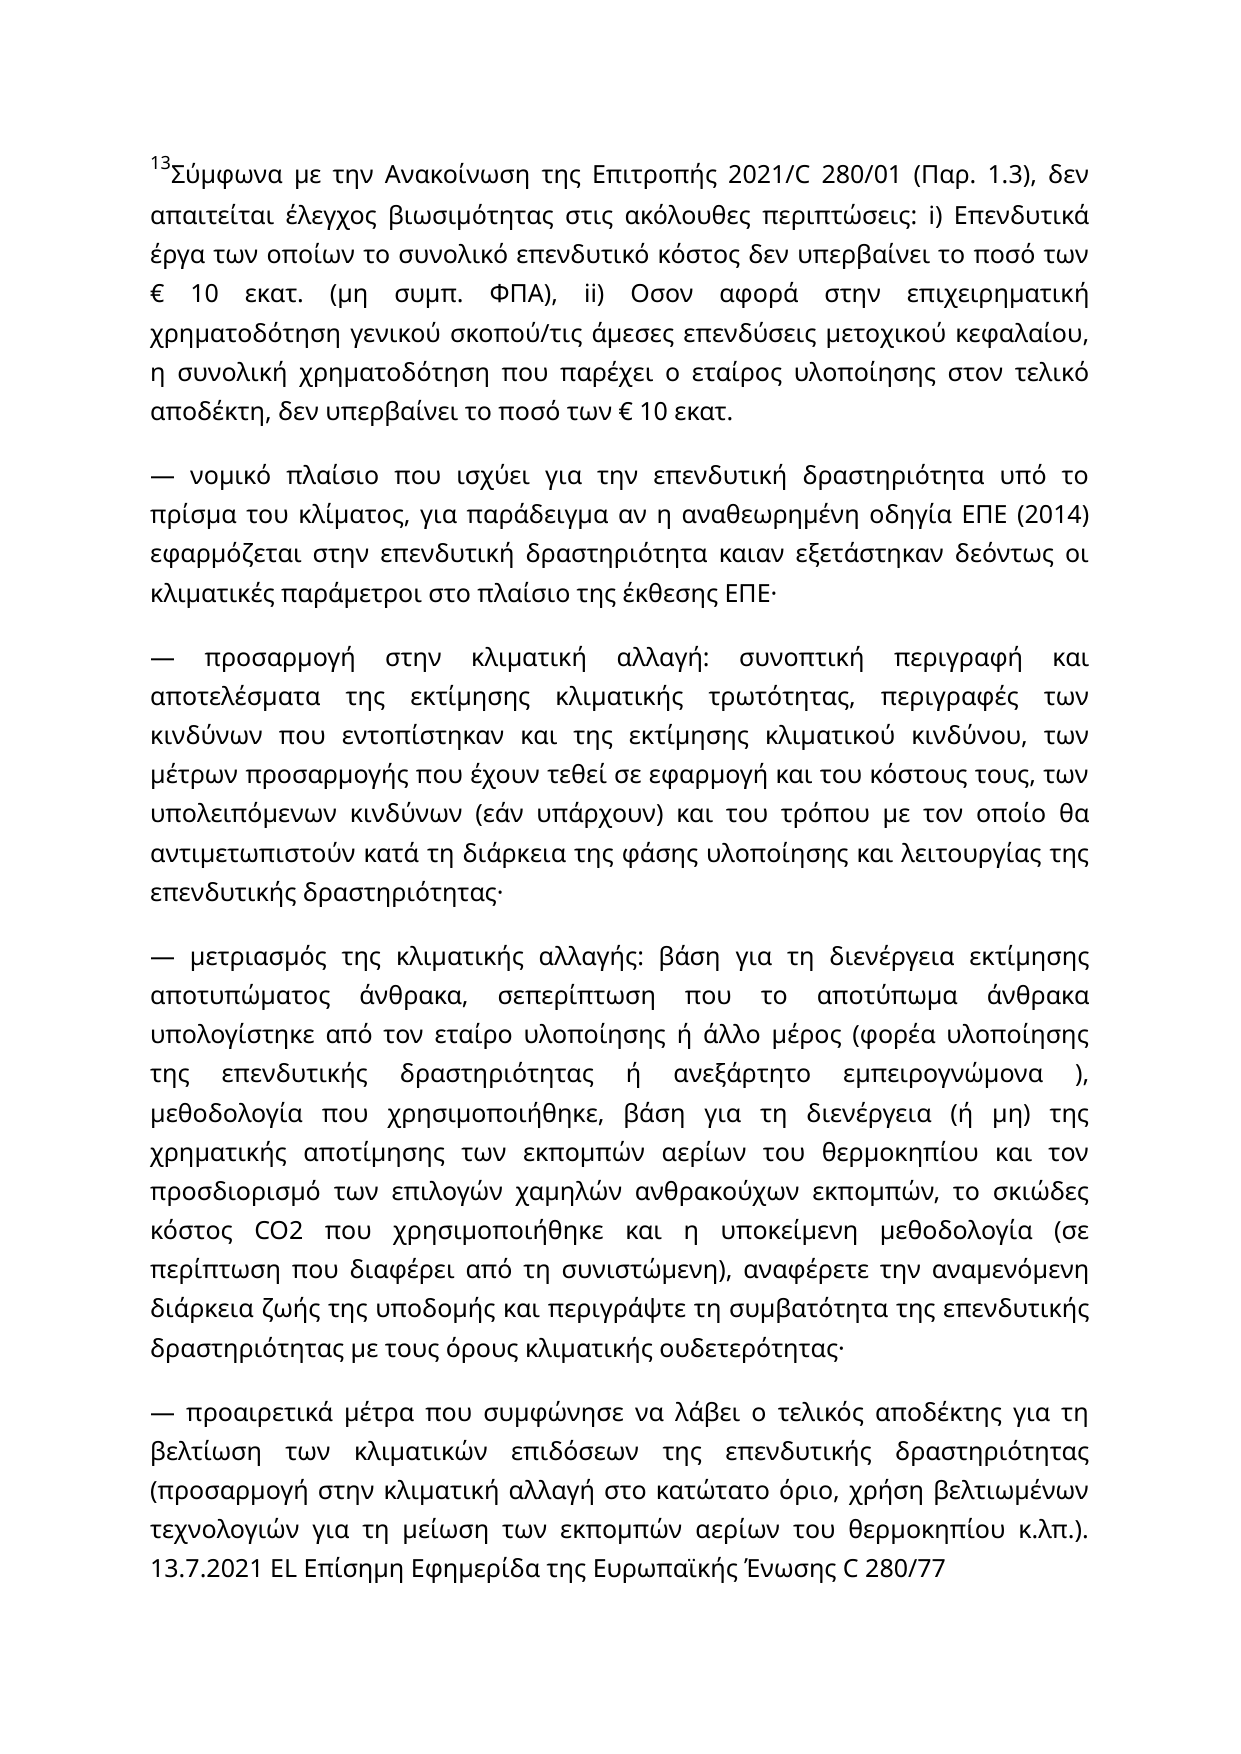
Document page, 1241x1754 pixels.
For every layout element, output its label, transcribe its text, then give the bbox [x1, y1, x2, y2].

text — μετριασμός της κλιματικής αλλαγής: βάση για τη διενέργεια εκτίμησης αποτυπώματος άνθρακα, σεπερίπτωση που το αποτύπωμα άνθρακα υπολογίστηκε από τον εταίρο υλοποίησης ή άλλο μέρος (φορέα υλοποίησης της επενδυτικής δραστηριότητας ή ανεξάρτητο εμπειρογνώμονα ), μεθοδολογία που χρησιμοποιήθηκε, βάση για τη διενέργεια (ή μη) της χρηματικής αποτίμησης των εκπομπών αερίων του θερμοκηπίου και τον προσδιορισμό των επιλογών χαμηλών ανθρακούχων εκπομπών, το σκιώδες κόστος CO2 που χρησιμοποιήθηκε και η υποκείμενη μεθοδολογία (σε περίπτωση που διαφέρει από τη συνιστώμενη), αναφέρετε την αναμενόμενη διάρκεια ζωής της υποδομής και περιγράψτε τη συμβατότητα της επενδυτικής δραστηριότητας με τους όρους κλιματικής ουδετερότητας· [150, 938, 1090, 1364]
text — νομικό πλαίσιο που ισχύει για την επενδυτική δραστηριότητα υπό το πρίσμα του κλίματος, για παράδειγμα αν η αναθεωρημένη οδηγία ΕΠΕ (2014) εφαρμόζεται στην επενδυτική δραστηριότητα καιαν εξετάστηκαν δεόντως οι κλιματικές παράμετροι στο πλαίσιο της έκθεσης ΕΠΕ· [150, 458, 1090, 609]
text — προαιρετικά μέτρα που συμφώνησε να λάβει ο τελικός αποδέκτης για τη βελτίωση των κλιματικών επιδόσεων της επενδυτικής δραστηριότητας (προσαρμογή στην κλιματική αλλαγή στο κατώτατο όριο, χρήση βελτιωμένων τεχνολογιών για τη μείωση των εκπομπών αερίων του θερμοκηπίου κ.λπ.). 13.7.2021 EL Επίσημη Εφημερίδα της Ευρωπαϊκής Ένωσης C 280/77 [150, 1394, 1090, 1585]
text 13Σύμφωνα με την Ανακοίνωση της Επιτροπής 2021/C 280/01 (Παρ. 1.3), δεν απαιτείται έλεγχος βιωσιμότητας στις ακόλουθες περιπτώσεις: i) Επενδυτικά έργα των οποίων το συνολικό επενδυτικό κόστος δεν υπερβαίνει το ποσό των € 10 εκατ. (μη συμπ. ΦΠΑ), ii) Οσον αφορά στην επιχειρηματική χρηματοδότηση γενικού σκοπού/τις άμεσες επενδύσεις μετοχικού κεφαλαίου, η συνολική χρηματοδότηση που παρέχει ο εταίρος υλοποίησης στον τελικό αποδέκτη, δεν υπερβαίνει το ποσό των € 10 εκατ. [150, 150, 1090, 428]
text — προσαρμογή στην κλιματική αλλαγή: συνοπτική περιγραφή και αποτελέσματα της εκτίμησης κλιματικής τρωτότητας, περιγραφές των κινδύνων που εντοπίστηκαν και της εκτίμησης κλιματικού κινδύνου, των μέτρων προσαρμογής που έχουν τεθεί σε εφαρμογή και του κόστους τους, των υπολειπόμενων κινδύνων (εάν υπάρχουν) και του τρόπου με τον οποίο θα αντιμετωπιστούν κατά τη διάρκεια της φάσης υλοποίησης και λειτουργίας της επενδυτικής δραστηριότητας· [150, 639, 1090, 908]
